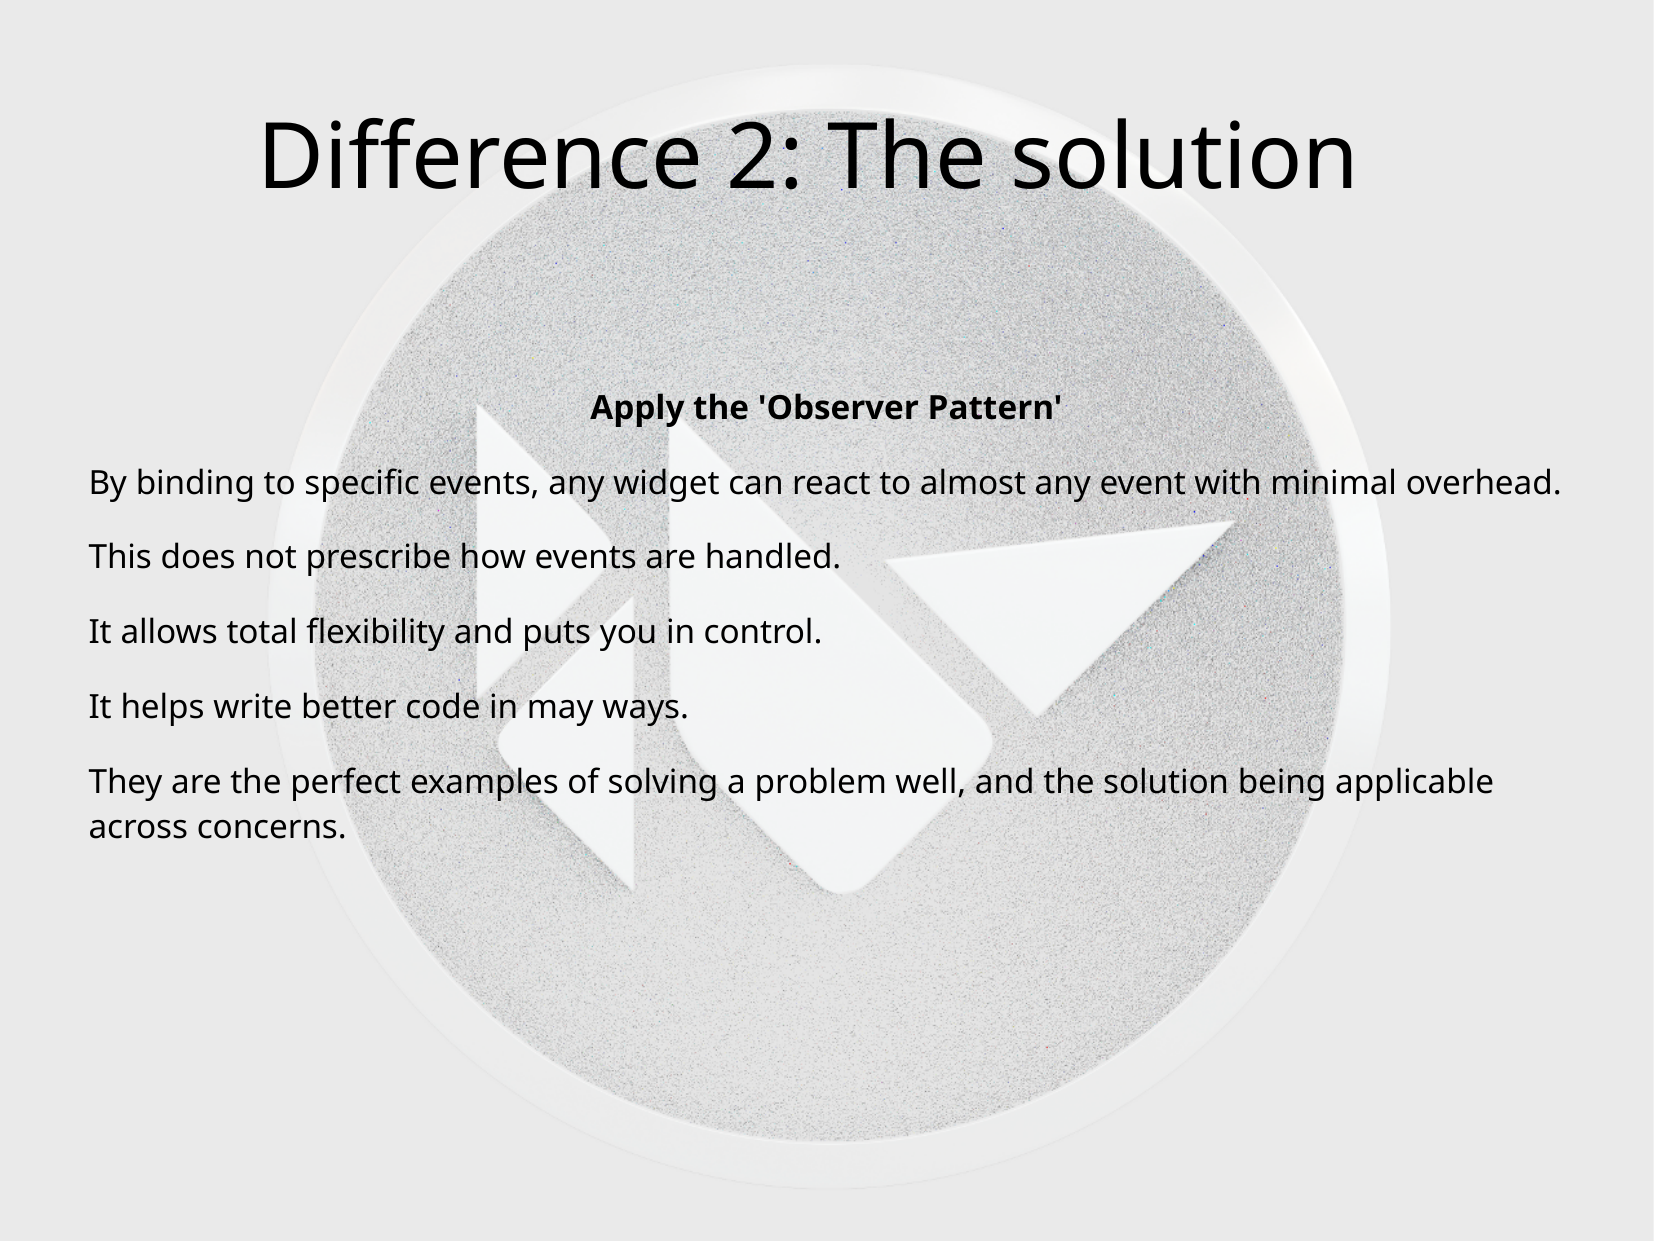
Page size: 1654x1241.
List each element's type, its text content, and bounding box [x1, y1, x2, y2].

title Difference 2: The solution [82, 49, 1536, 257]
picture [0, 0, 1654, 1241]
list Apply the 'Observer Pattern' By binding to specific events, any widget can react to almost any event with minimal overhead. This does not prescribe how events are handled. It allows total flexibility and puts you in control. It helps write better code in may ways. They are the perfect examples of solving a problem well, and the solution being applicable across concerns. [88, 383, 1565, 824]
